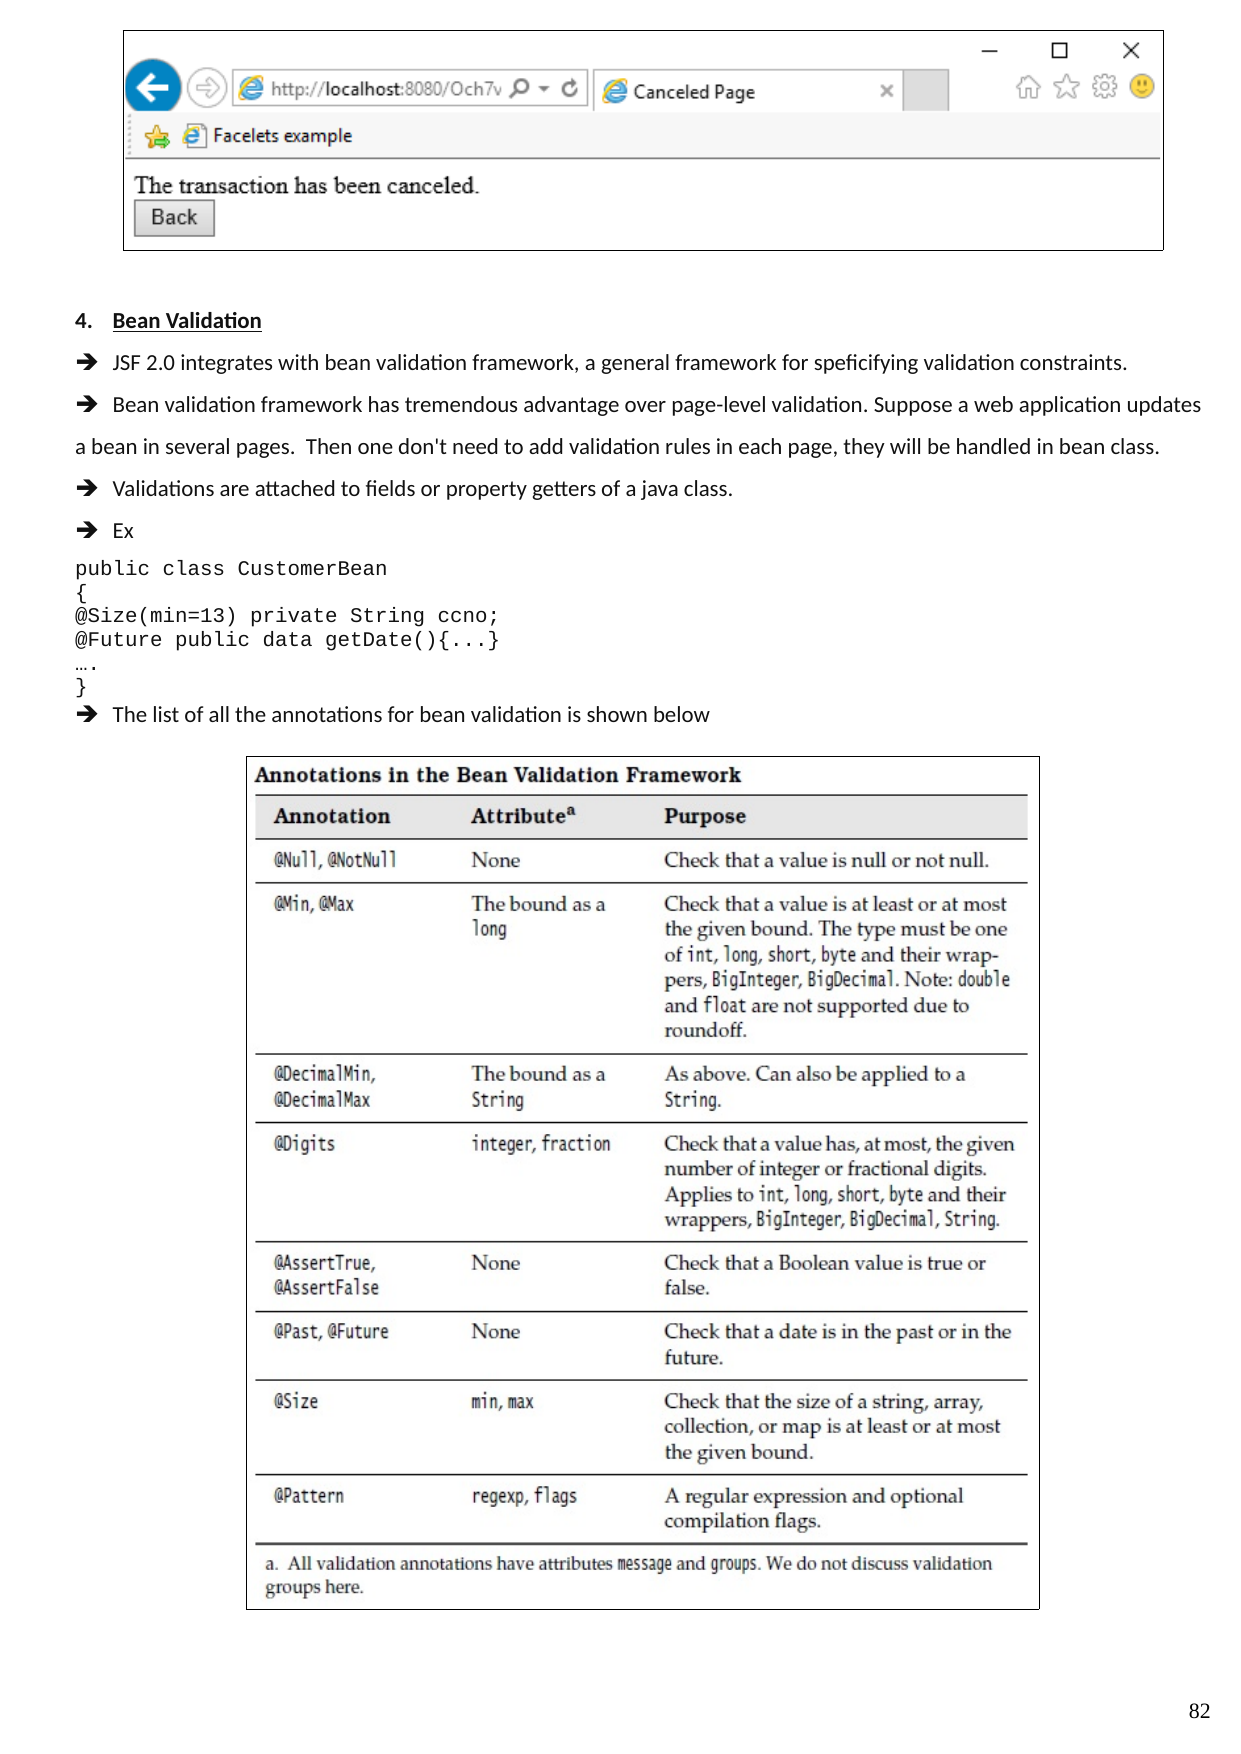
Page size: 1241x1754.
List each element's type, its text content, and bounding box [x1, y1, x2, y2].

picture [249, 759, 1037, 1607]
text } [75, 676, 1211, 700]
list public class CustomerBean [75, 558, 1211, 582]
text 4. Bean Validation [75, 306, 1211, 334]
list Ex [75, 516, 1211, 544]
list JSF 2.0 integrates with bean validation framework, a general framework for speficifying validation constraints. [75, 348, 1211, 376]
text @Size(min=13) private String ccno; [75, 606, 1211, 629]
text @Future public data getDate(){...} [75, 629, 1211, 653]
list The list of all the annotations for bean validation is shown below [75, 700, 1211, 728]
list { [75, 582, 1211, 606]
list Bean validation framework has tremendous advantage over page-level validation. Suppose a web application updates a bean in several pages. Then one don't need to add validation rules in each page, they will be handled in bean class. [75, 390, 1211, 460]
text …. [75, 653, 1211, 676]
list Validations are attached to fields or property getters of a java class. [75, 474, 1211, 502]
